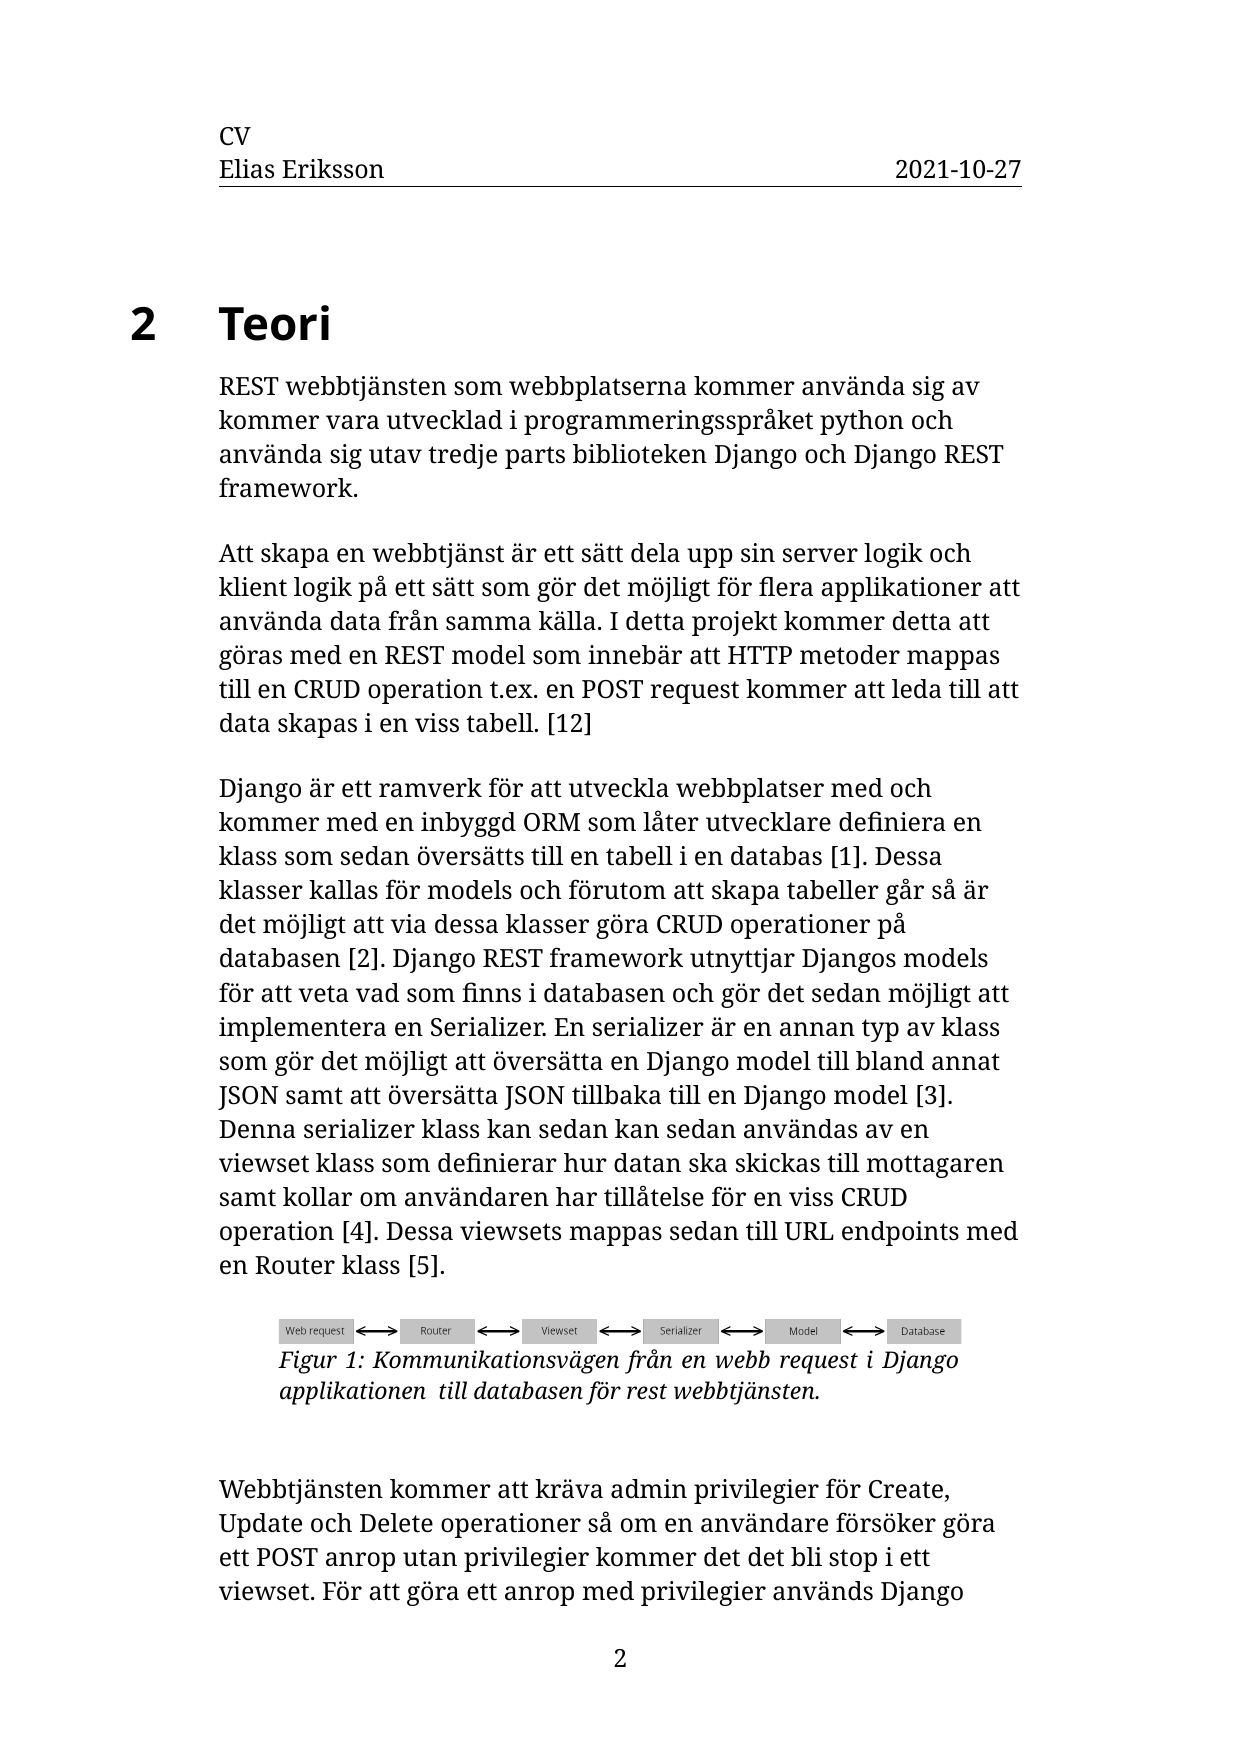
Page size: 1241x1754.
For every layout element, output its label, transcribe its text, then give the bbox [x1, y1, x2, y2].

text Django är ett ramverk för att utveckla webbplatser med och kommer med en inbyggd ORM som låter utvecklare definiera en klass som sedan översätts till en tabell i en databas [1]. Dessa klasser kallas för models och förutom att skapa tabeller går så är det möjligt att via dessa klasser göra CRUD operationer på databasen [2]. Django REST framework utnyttjar Djangos models för att veta vad som finns i databasen och gör det sedan möjligt att implementera en Serializer. En serializer är en annan typ av klass som gör det möjligt att översätta en Django model till bland annat JSON samt att översätta JSON tillbaka till en Django model [3]. Denna serializer klass kan sedan kan sedan användas av en viewset klass som definierar hur datan ska skickas till mottagaren samt kollar om användaren har tillåtelse för en viss CRUD operation [4]. Dessa viewsets mappas sedan till URL endpoints med en Router klass [5]. [218, 771, 1022, 1282]
text REST webbtjänsten som webbplatserna kommer använda sig av kommer vara utvecklad i programmeringsspråket python och använda sig utav tredje parts biblioteken Django och Django REST framework. [218, 369, 1022, 505]
text Att skapa en webbtjänst är ett sätt dela upp sin server logik och klient logik på ett sätt som gör det möjligt för flera applikationer att använda data från samma källa. I detta projekt kommer detta att göras med en REST model som innebär att HTTP metoder mappas till en CRUD operation t.ex. en POST request kommer att leda till att data skapas i en viss tabell. [12] [218, 536, 1022, 740]
subtitle Teori [130, 291, 1022, 353]
picture [278, 1319, 962, 1344]
text Webbtjänsten kommer att kräva admin privilegier för Create, Update och Delete operationer så om en användare försöker göra ett POST anrop utan privilegier kommer det det bli stop i ett viewset. För att göra ett anrop med privilegier används Django [218, 1471, 1022, 1608]
text Figur 1: Kommunikationsvägen från en webb request i Django applikationen till databasen för rest webbtjänsten. [279, 1344, 961, 1407]
